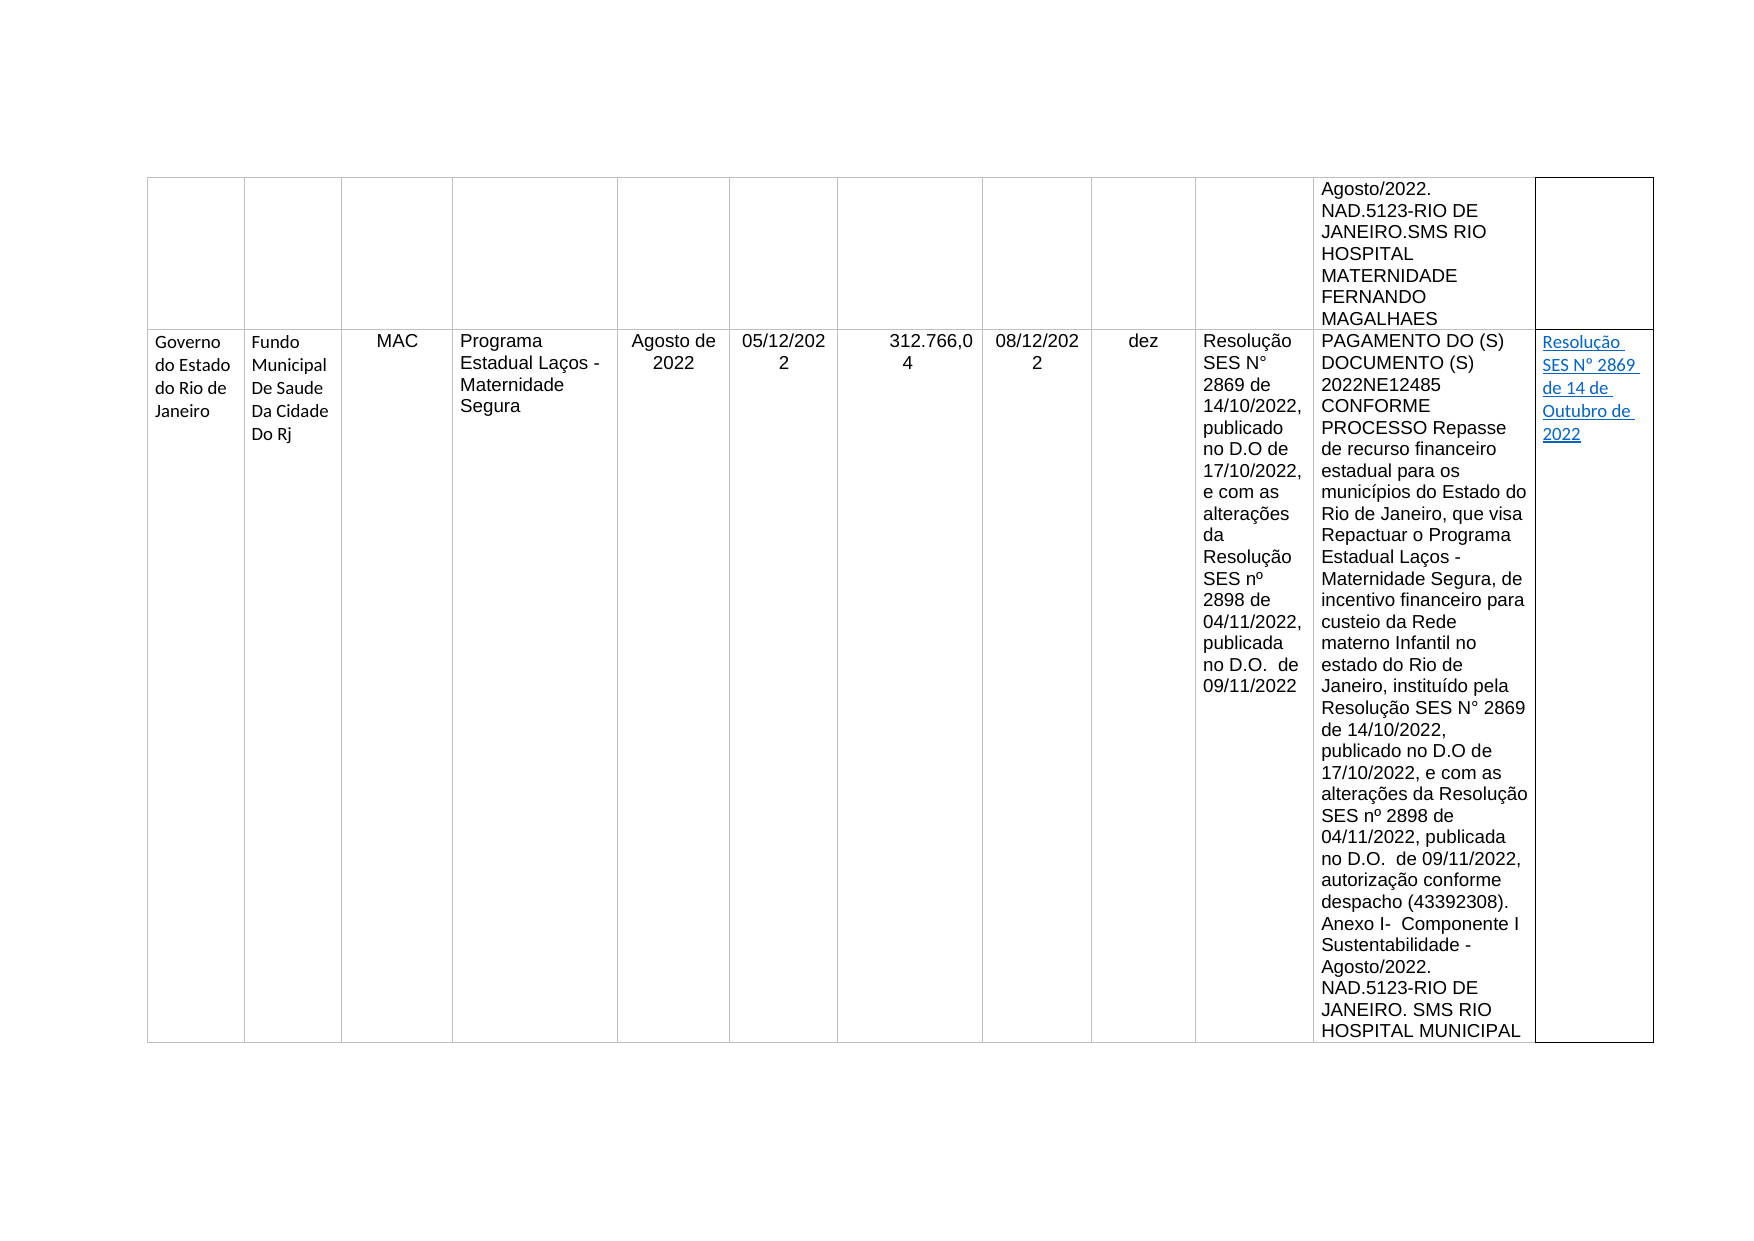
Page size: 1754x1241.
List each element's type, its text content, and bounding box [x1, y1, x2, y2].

table_cell Fundo Municipal De Saude Da Cidade Do Rj [245, 330, 341, 1042]
table_cell [1196, 178, 1313, 329]
table_cell Programa Estadual Laços - Maternidade Segura [453, 330, 617, 1042]
table_cell [245, 178, 341, 329]
table_cell Governo do Estado do Rio de Janeiro [148, 330, 244, 1042]
table_cell [453, 178, 617, 329]
table_cell [342, 178, 452, 329]
table_cell [1092, 178, 1195, 329]
table_cell PAGAMENTO DO (S) DOCUMENTO (S) 2022NE12485 CONFORME PROCESSO Repasse de recurso financeiro estadual para os municípios do Estado do Rio de Janeiro, que visa Repactuar o Programa Estadual Laços - Maternidade Segura, de incentivo financeiro para custeio da Rede materno Infantil no estado do Rio de Janeiro, instituído pela Resolução SES N° 2869 de 14/10/2022, publicado no D.O de 17/10/2022, e com as alterações da Resolução SES nº 2898 de 04/11/2022, publicada no D.O. de 09/11/2022, autorização conforme despacho (43392308). Anexo I- Componente I Sustentabilidade - Agosto/2022. NAD.5123-RIO DE JANEIRO. SMS RIO HOSPITAL MUNICIPAL [1314, 330, 1535, 1042]
table_cell 05/12/2022 [730, 330, 837, 1042]
table_cell Resolução SES N° 2869 de 14/10/2022, publicado no D.O de 17/10/2022, e com as alterações da Resolução SES nº 2898 de 04/11/2022, publicada no D.O. de 09/11/2022 [1196, 330, 1313, 1042]
table_cell [618, 178, 729, 329]
table_cell Agosto de 2022 [618, 330, 729, 1042]
table_cell 08/12/2022 [983, 330, 1091, 1042]
table_cell Resolução SES Nº 2869 de 14 de Outubro de 2022 [1536, 330, 1653, 1042]
table_cell [983, 178, 1091, 329]
table_cell [1536, 178, 1653, 329]
table_cell MAC [342, 330, 452, 1042]
table_cell 312.766,04 [838, 330, 982, 1042]
table_cell [838, 178, 982, 329]
table_cell dez [1092, 330, 1195, 1042]
table_cell - Agosto/2022. NAD.5123-RIO DE JANEIRO.SMS RIO HOSPITAL MATERNIDADE FERNANDO MAGALHAES [1314, 178, 1535, 329]
table_cell [148, 178, 244, 329]
table_cell [730, 178, 837, 329]
